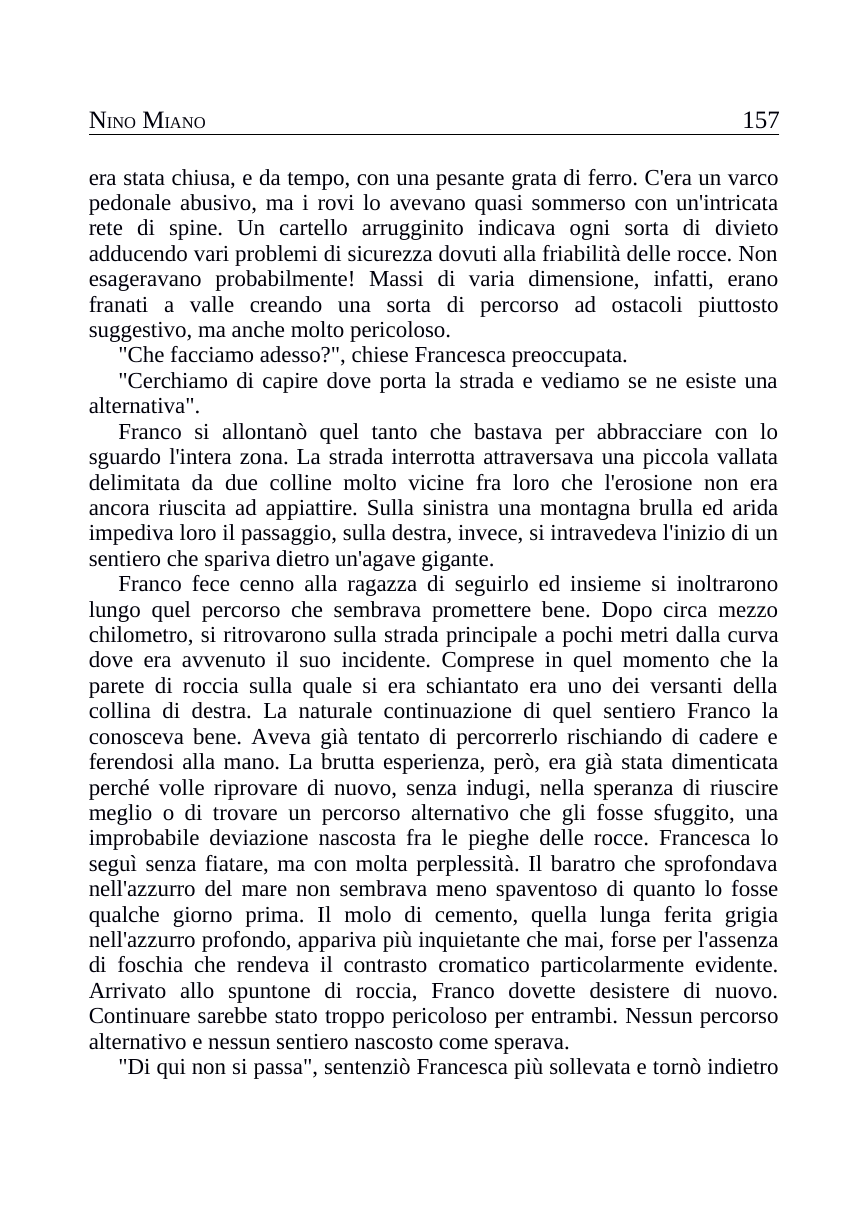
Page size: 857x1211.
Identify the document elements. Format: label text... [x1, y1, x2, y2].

text "Cerchiamo di capire dove porta la strada e vediamo se ne esiste una alternativa". [88, 368, 779, 419]
text "Di qui non si passa", sentenziò Francesca più sollevata e tornò indietro [88, 1054, 779, 1079]
text Franco fece cenno alla ragazza di seguirlo ed insieme si inoltrarono lungo quel percorso che sembrava promettere bene. Dopo circa mezzo chilometro, si ritrovarono sulla strada principale a pochi metri dalla curva dove era avvenuto il suo incidente. Comprese in quel momento che la parete di roccia sulla quale si era schiantato era uno dei versanti della collina di destra. La naturale continuazione di quel sentiero Franco la conosceva bene. Aveva già tentato di percorrerlo rischiando di cadere e ferendosi alla mano. La brutta esperienza, però, era già stata dimenticata perché volle riprovare di nuovo, senza indugi, nella speranza di riuscire meglio o di trovare un percorso alternativo che gli fosse sfuggito, una improbabile deviazione nascosta fra le pieghe delle rocce. Francesca lo seguì senza fiatare, ma con molta perplessità. Il baratro che sprofondava nell'azzurro del mare non sembrava meno spaventoso di quanto lo fosse qualche giorno prima. Il molo di cemento, quella lunga ferita grigia nell'azzurro profondo, appariva più inquietante che mai, forse per l'assenza di foschia che rendeva il contrasto cromatico particolarmente evidente. Arrivato allo spuntone di roccia, Franco dovette desistere di nuovo. Continuare sarebbe stato troppo pericoloso per entrambi. Nessun percorso alternativo e nessun sentiero nascosto come sperava. [88, 571, 779, 1054]
text era stata chiusa, e da tempo, con una pesante grata di ferro. C'era un varco pedonale abusivo, ma i rovi lo avevano quasi sommerso con un'intricata rete di spine. Un cartello arrugginito indicava ogni sorta di divieto adducendo vari problemi di sicurezza dovuti alla friabilità delle rocce. Non esageravano probabilmente! Massi di varia dimensione, infatti, erano franati a valle creando una sorta di percorso ad ostacoli piuttosto suggestivo, ma anche molto pericoloso. [88, 164, 779, 342]
text Franco si allontanò quel tanto che bastava per abbracciare con lo sguardo l'intera zona. La strada interrotta attraversava una piccola vallata delimitata da due colline molto vicine fra loro che l'erosione non era ancora riuscita ad appiattire. Sulla sinistra una montagna brulla ed arida impediva loro il passaggio, sulla destra, invece, si intravedeva l'inizio di un sentiero che spariva dietro un'agave gigante. [88, 419, 779, 571]
text "Che facciamo adesso?", chiese Francesca preoccupata. [88, 342, 779, 368]
